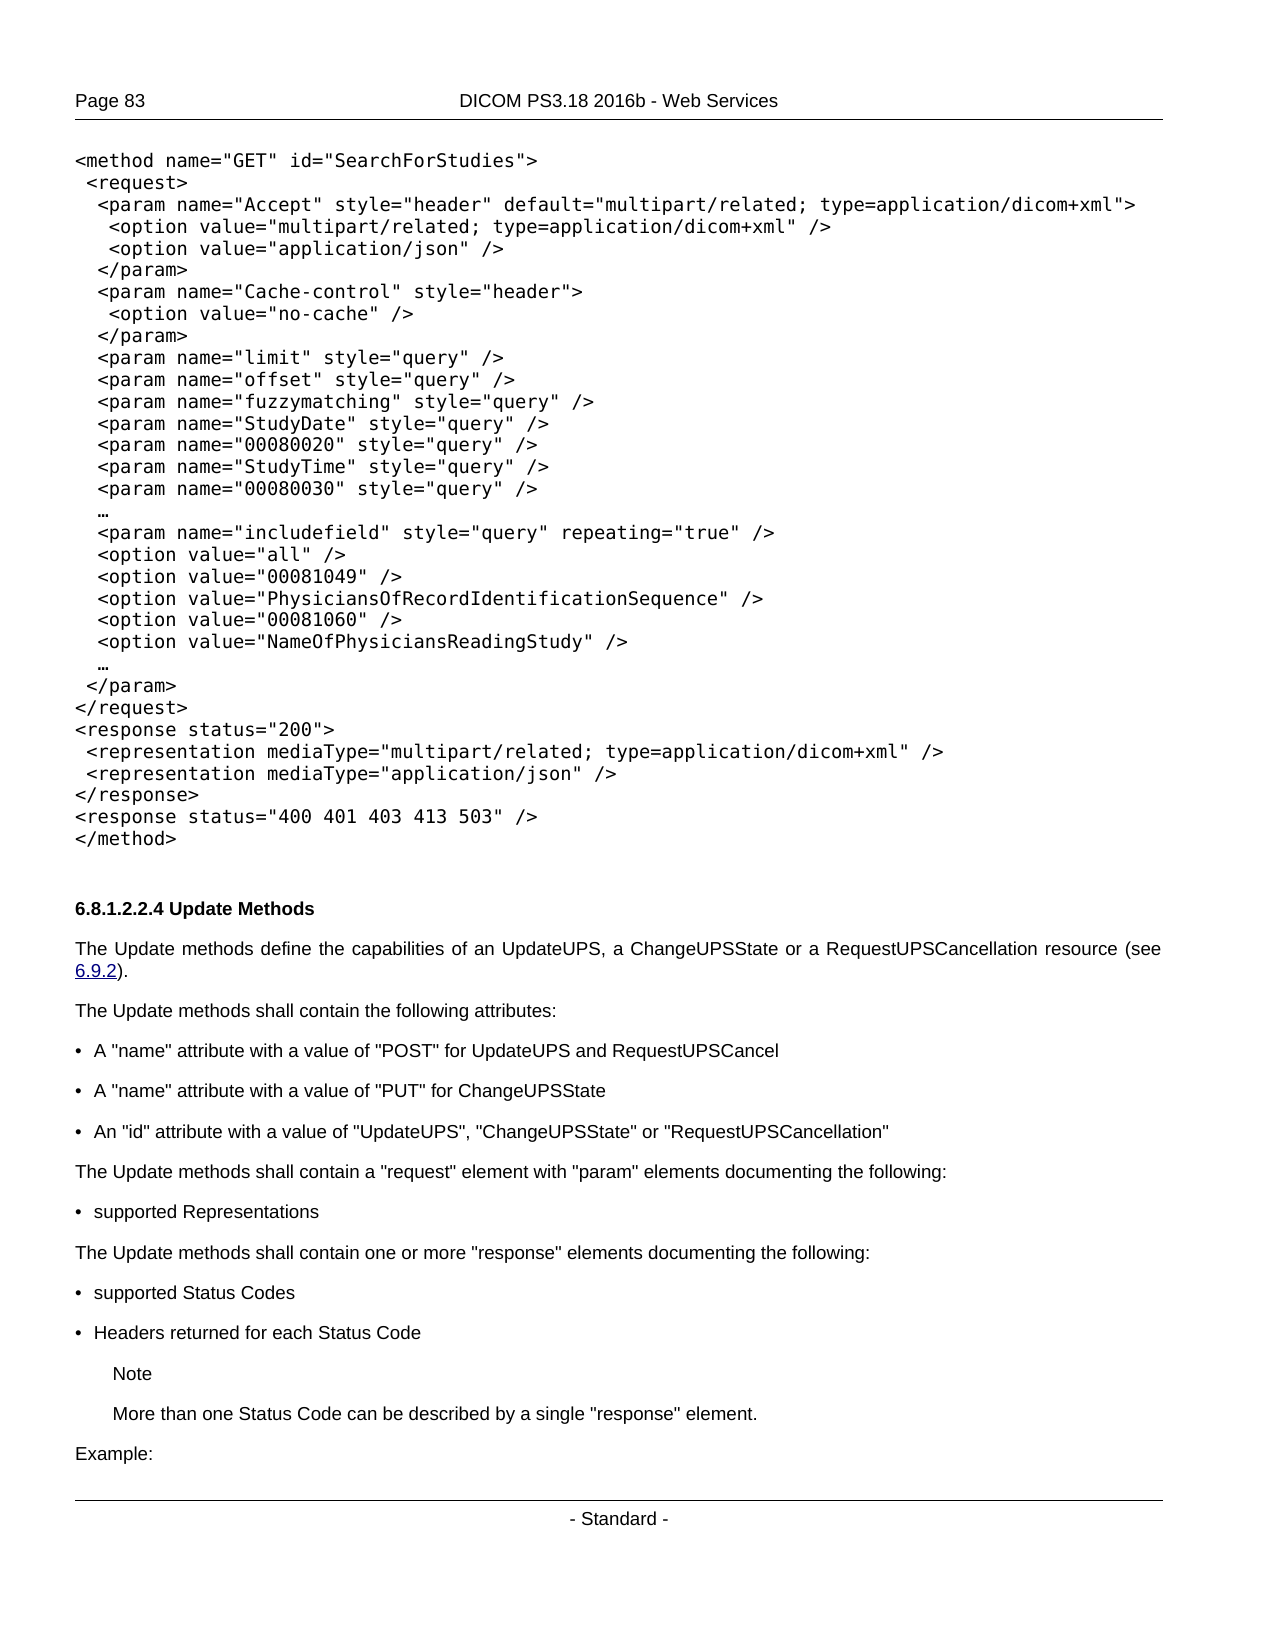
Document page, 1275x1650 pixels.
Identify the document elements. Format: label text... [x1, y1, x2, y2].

list supported Representations [75, 1201, 1162, 1223]
list An "id" attribute with a value of "UpdateUPS", "ChangeUPSState" or "RequestUPSCancellation" [75, 1121, 1162, 1142]
text <method name="GET" id="SearchForStudies"> <request> <param name="Accept" style="header" default="multipart/related; type=application/dicom+xml"> <option value="multipart/related; type=application/dicom+xml" /> <option value="application/json" /> </param> <param name="Cache-control" style="header"> <option value="no-cache" /> </param> <param name="limit" style="query" /> <param name="offset" style="query" /> <param name="fuzzymatching" style="query" /> <param name="StudyDate" style="query" /> <param name="00080020" style="query" /> <param name="StudyTime" style="query" /> <param name="00080030" style="query" /> … <param name="includefield" style="query" repeating="true" /> <option value="all" /> <option value="00081049" /> <option value="PhysiciansOfRecordIdentificationSequence" /> <option value="00081060" /> <option value="NameOfPhysiciansReadingStudy" /> … </param> </request> <response status="200"> <representation mediaType="multipart/related; type=application/dicom+xml" /> <representation mediaType="application/json" /> </response> <response status="400 401 403 413 503" /> </method> [75, 150, 1162, 879]
text More than one Status Code can be described by a single "response" element. [112, 1403, 1125, 1424]
list supported Status Codes [75, 1282, 1162, 1303]
text The Update methods define the capabilities of an UpdateUPS, a ChangeUPSState or a RequestUPSCancellation resource (see 6.9.2). [75, 938, 1162, 981]
list Headers returned for each Status Code [75, 1322, 1162, 1344]
text The Update methods shall contain one or more "response" elements documenting the following: [75, 1242, 1162, 1263]
text Note [112, 1362, 1125, 1384]
text Example: [75, 1443, 1162, 1465]
text The Update methods shall contain the following attributes: [75, 1000, 1162, 1021]
text 6.8.1.2.2.4 Update Methods [75, 897, 1162, 919]
list A "name" attribute with a value of "PUT" for ChangeUPSState [75, 1080, 1162, 1102]
list A "name" attribute with a value of "POST" for UpdateUPS and RequestUPSCancel [75, 1040, 1162, 1062]
text The Update methods shall contain a "request" element with "param" elements documenting the following: [75, 1161, 1162, 1182]
